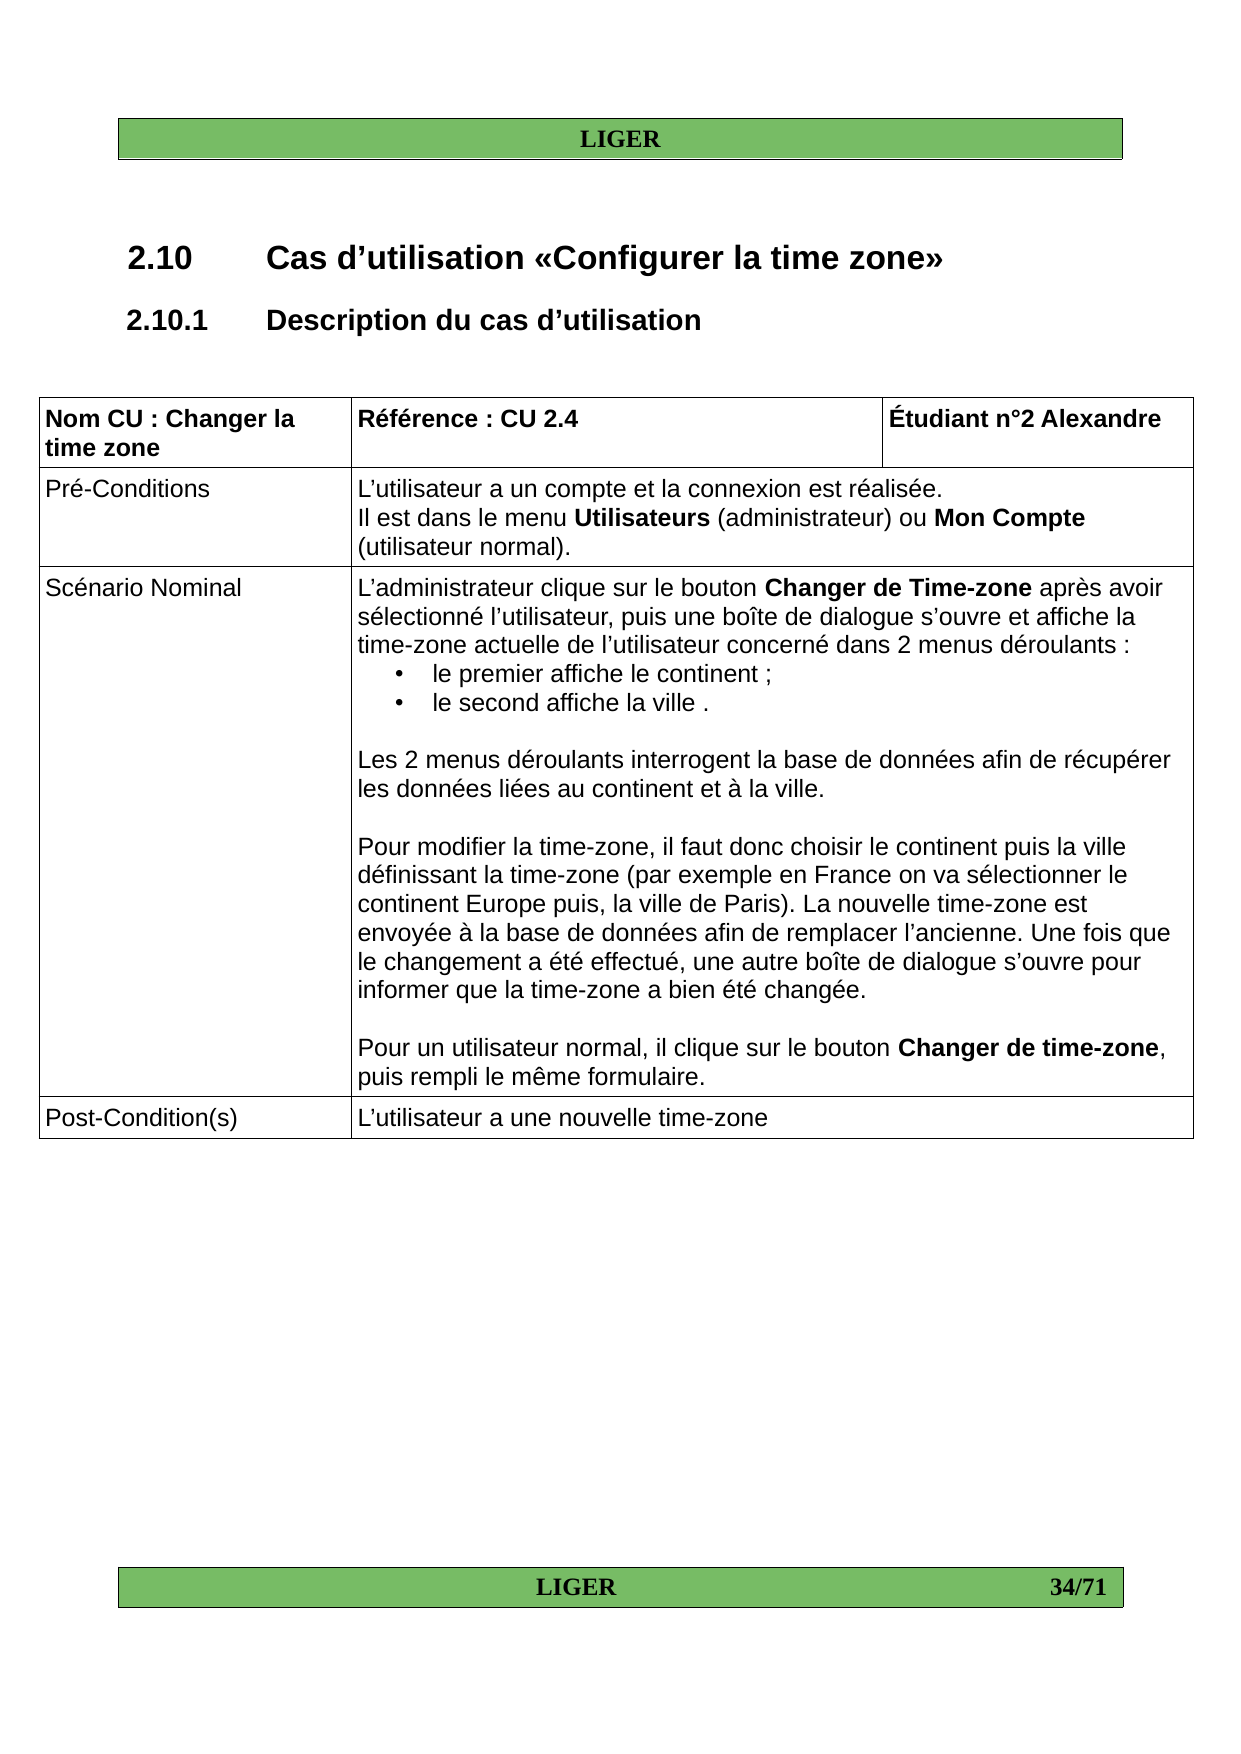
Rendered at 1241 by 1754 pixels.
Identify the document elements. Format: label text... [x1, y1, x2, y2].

table_header Étudiant n°2 Alexandre [883, 398, 1193, 467]
table_cell Post-Condition(s) [40, 1097, 351, 1137]
table_cell L’utilisateur a une nouvelle time-zone [352, 1097, 1193, 1137]
table_cell Pré-Conditions [40, 468, 351, 566]
subtitle Description du cas d’utilisation [118, 303, 1122, 337]
subtitle Cas d’utilisation «Configurer la time zone» [118, 238, 1122, 276]
table_cell L’utilisateur a un compte et la connexion est réalisée. Il est dans le menu Utilisateurs (administrateur) ou Mon Compte (utilisateur normal). [352, 468, 1193, 566]
table_header Nom CU : Changer la time zone [40, 398, 351, 467]
table_cell Scénario Nominal [40, 567, 351, 1096]
table_cell L’administrateur clique sur le bouton Changer de Time-zone après avoir sélectionné l’utilisateur, puis une boîte de dialogue s’ouvre et affiche la time-zone actuelle de l’utilisateur concerné dans 2 menus déroulants : le premier affiche le continent ; le second affiche la ville . Les 2 menus déroulants interrogent la base de données afin de récupérer les données liées au continent et à la ville. Pour modifier la time-zone, il faut donc choisir le continent puis la ville définissant la time-zone (par exemple en France on va sélectionner le continent Europe puis, la ville de Paris). La nouvelle time-zone est envoyée à la base de données afin de remplacer l’ancienne. Une fois que le changement a été effectué, une autre boîte de dialogue s’ouvre pour informer que la time-zone a bien été changée. Pour un utilisateur normal, il clique sur le bouton Changer de time-zone, puis rempli le même formulaire. [352, 567, 1193, 1096]
table_header Référence : CU 2.4 [352, 398, 882, 467]
